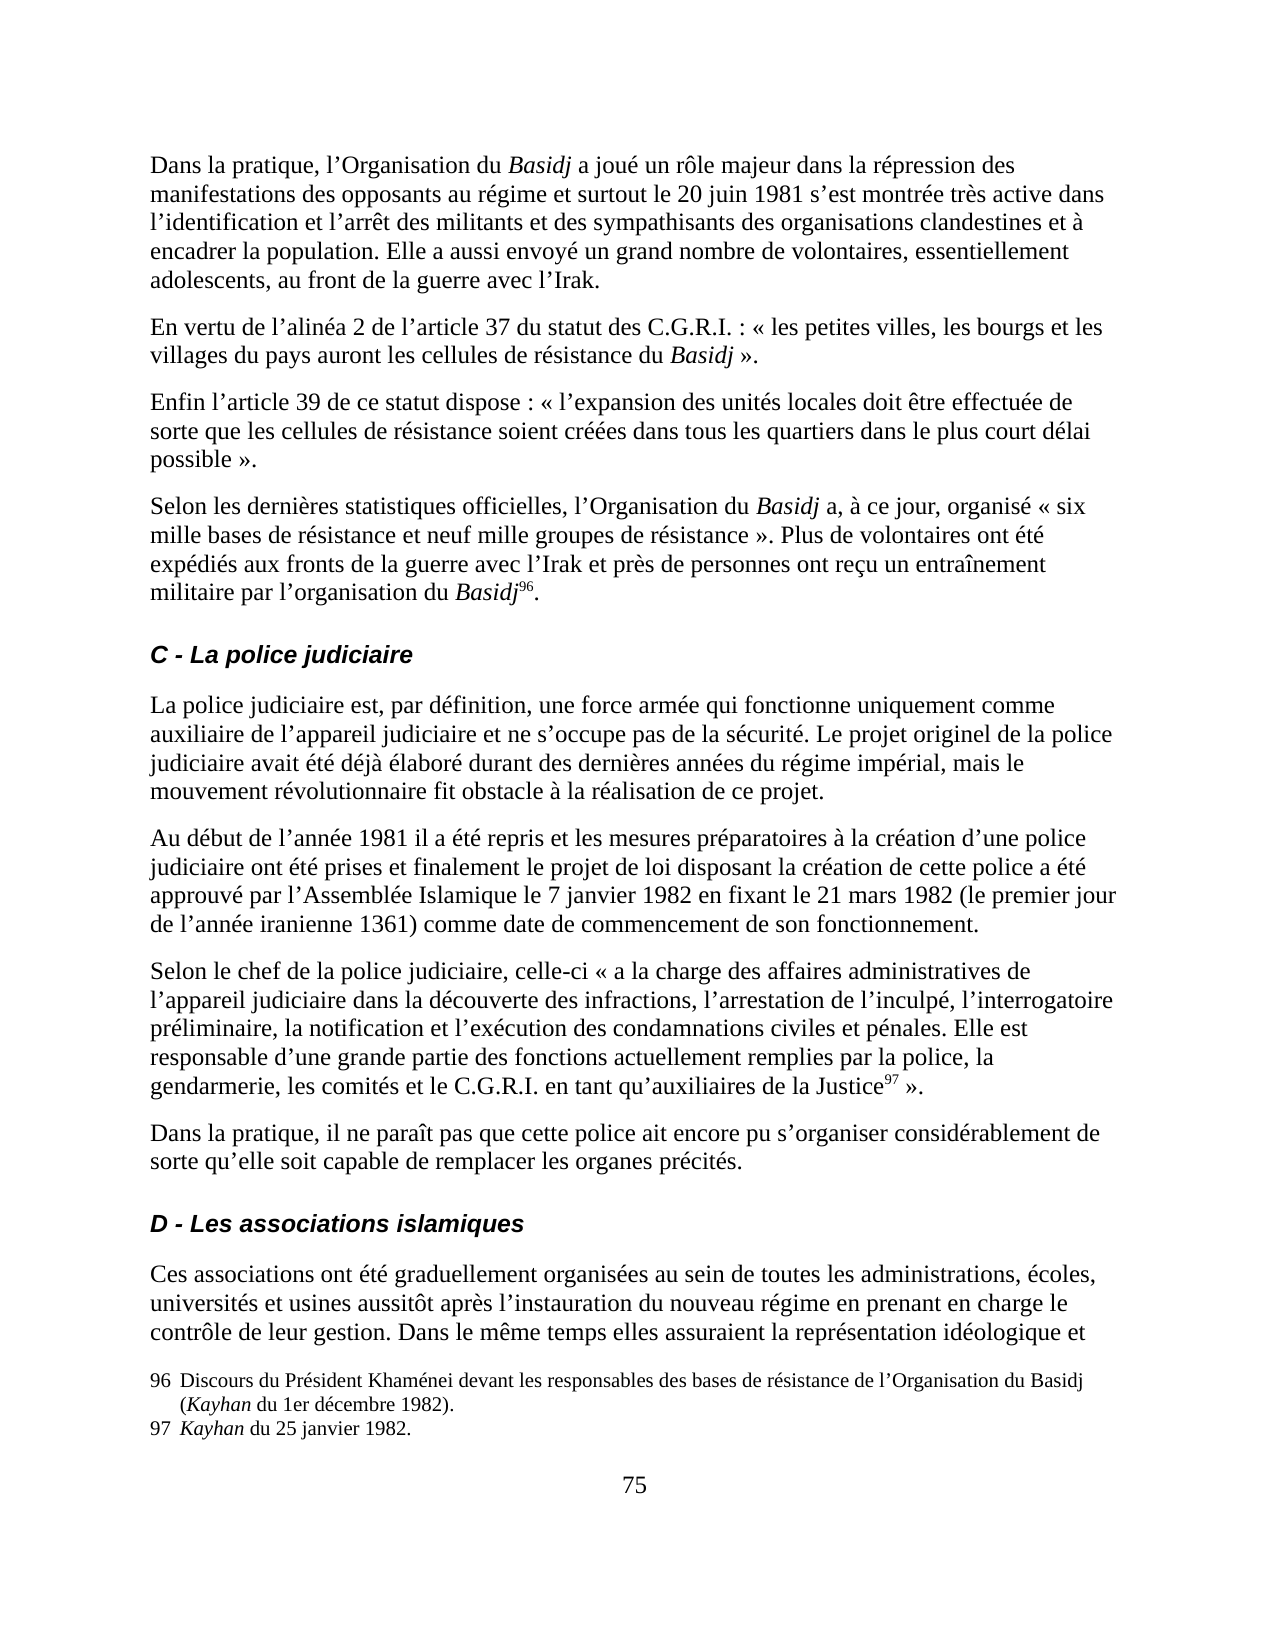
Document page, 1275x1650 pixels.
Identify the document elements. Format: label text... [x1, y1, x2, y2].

subtitle D - Les associations islamiques [150, 1209, 1125, 1238]
subtitle C - La police judiciaire [150, 640, 1125, 669]
text Dans la pratique, l’Organisation du Basidj a joué un rôle majeur dans la répression des manifestations des opposants au régime et surtout le 20 juin 1981 s’est montrée très active dans l’identification et l’arrêt des militants et des sympathisants des organisations clandestines et à encadrer la population. Elle a aussi envoyé un grand nombre de volontaires, essentiellement adolescents, au front de la guerre avec l’Irak. [150, 150, 1125, 294]
text Selon le chef de la police judiciaire, celle-ci « a la charge des affaires administratives de l’appareil judiciaire dans la découverte des infractions, l’arrestation de l’inculpé, l’interrogatoire préliminaire, la notification et l’exécution des condamnations civiles et pénales. Elle est responsable d’une grande partie des fonctions actuellement remplies par la police, la gendarmerie, les comités et le C.G.R.I. en tant qu’auxiliaires de la Justice ». [150, 956, 1125, 1100]
text Discours du Président Khaménei devant les responsables des bases de résistance de l’Organisation du Basidj (Kayhan du 1er décembre 1982). [150, 1368, 1125, 1416]
text La police judiciaire est, par définition, une force armée qui fonctionne uniquement comme auxiliaire de l’appareil judiciaire et ne s’occupe pas de la sécurité. Le projet originel de la police judiciaire avait été déjà élaboré durant des dernières années du régime impérial, mais le mouvement révolutionnaire fit obstacle à la réalisation de ce projet. [150, 690, 1125, 805]
text Dans la pratique, il ne paraît pas que cette police ait encore pu s’organiser considérablement de sorte qu’elle soit capable de remplacer les organes précités. [150, 1118, 1125, 1175]
text Kayhan du 25 janvier 1982. [150, 1416, 1125, 1440]
text En vertu de l’alinéa 2 de l’article 37 du statut des C.G.R.I. : « les petites villes, les bourgs et les villages du pays auront les cellules de résistance du Basidj ». [150, 312, 1125, 369]
text Enfin l’article 39 de ce statut dispose : « l’expansion des unités locales doit être effectuée de sorte que les cellules de résistance soient créées dans tous les quartiers dans le plus court délai possible ». [150, 387, 1125, 473]
text Selon les dernières statistiques officielles, l’Organisation du Basidj a, à ce jour, organisé « six mille bases de résistance et neuf mille groupes de résistance ». Plus de volontaires ont été expédiés aux fronts de la guerre avec l’Irak et près de personnes ont reçu un entraînement militaire par l’organisation du Basidj. [150, 491, 1125, 606]
text Au début de l’année 1981 il a été repris et les mesures préparatoires à la création d’une police judiciaire ont été prises et finalement le projet de loi disposant la création de cette police a été approuvé par l’Assemblée Islamique le 7 janvier 1982 en fixant le 21 mars 1982 (le premier jour de l’année iranienne 1361) comme date de commencement de son fonctionnement. [150, 823, 1125, 938]
text Ces associations ont été graduellement organisées au sein de toutes les administrations, écoles, universités et usines aussitôt après l’instauration du nouveau régime en prenant en charge le contrôle de leur gestion. Dans le même temps elles assuraient la représentation idéologique et [150, 1259, 1125, 1345]
